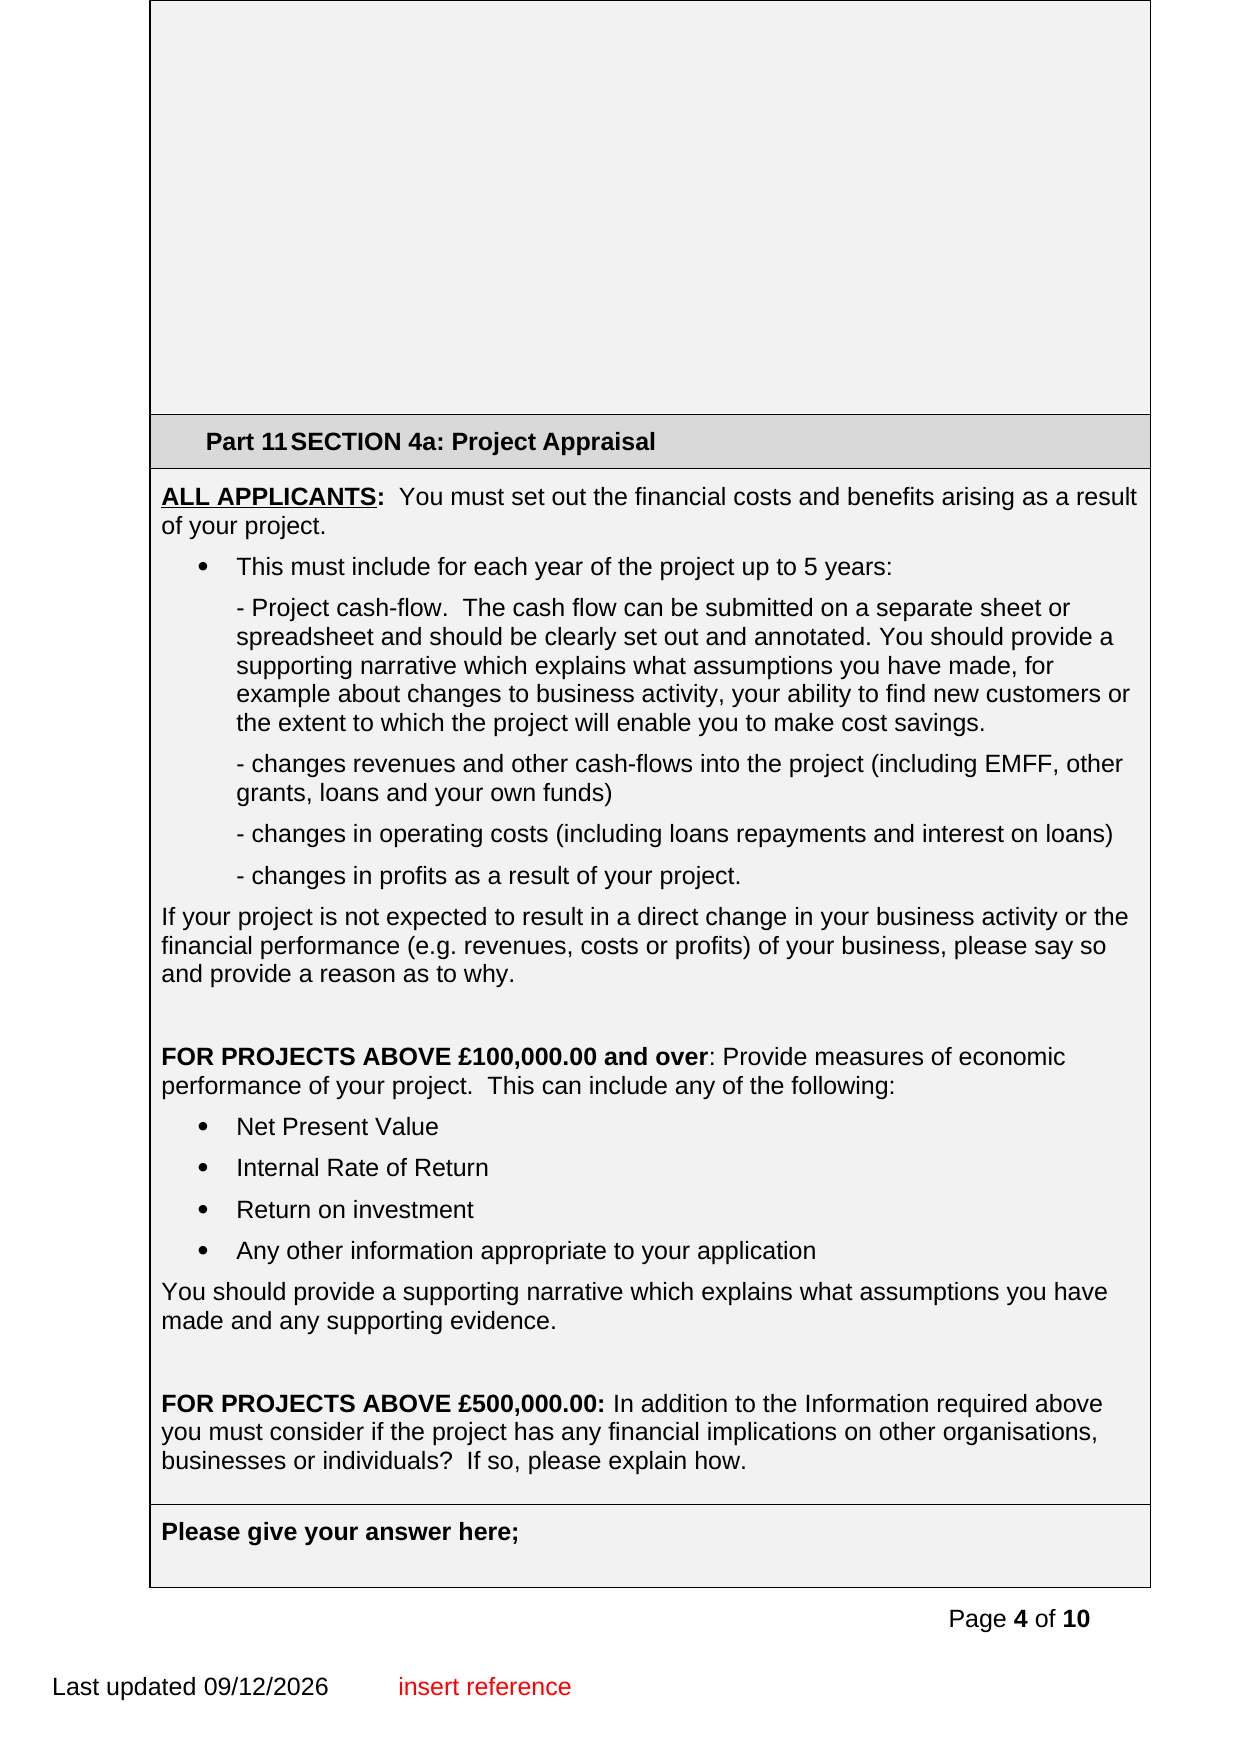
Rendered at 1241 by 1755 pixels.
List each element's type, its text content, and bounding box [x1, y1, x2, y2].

table_cell Please give your answer here; [151, 1505, 1150, 1587]
table_cell ALL APPLICANTS: You must set out the financial costs and benefits arising as a result of your project. This must include for each year of the project up to 5 years: - Project cash-flow. The cash flow can be submitted on a separate sheet or spreadsheet and should be clearly set out and annotated. You should provide a supporting narrative which explains what assumptions you have made, for example about changes to business activity, your ability to find new customers or the extent to which the project will enable you to make cost savings. - changes revenues and other cash-flows into the project (including EMFF, other grants, loans and your own funds) - changes in operating costs (including loans repayments and interest on loans) - changes in profits as a result of your project. If your project is not expected to result in a direct change in your business activity or the financial performance (e.g. revenues, costs or profits) of your business, please say so and provide a reason as to why. FOR PROJECTS ABOVE £100,000.00 and over: Provide measures of economic performance of your project. This can include any of the following: Net Present Value Internal Rate of Return Return on investment Any other information appropriate to your application You should provide a supporting narrative which explains what assumptions you have made and any supporting evidence. FOR PROJECTS ABOVE £500,000.00: In addition to the Information required above you must consider if the project has any financial implications on other organisations, businesses or individuals? If so, please explain how. [151, 469, 1150, 1504]
table_cell [151, 1, 1150, 413]
table_cell SECTION 4a: Project Appraisal [151, 415, 1150, 468]
